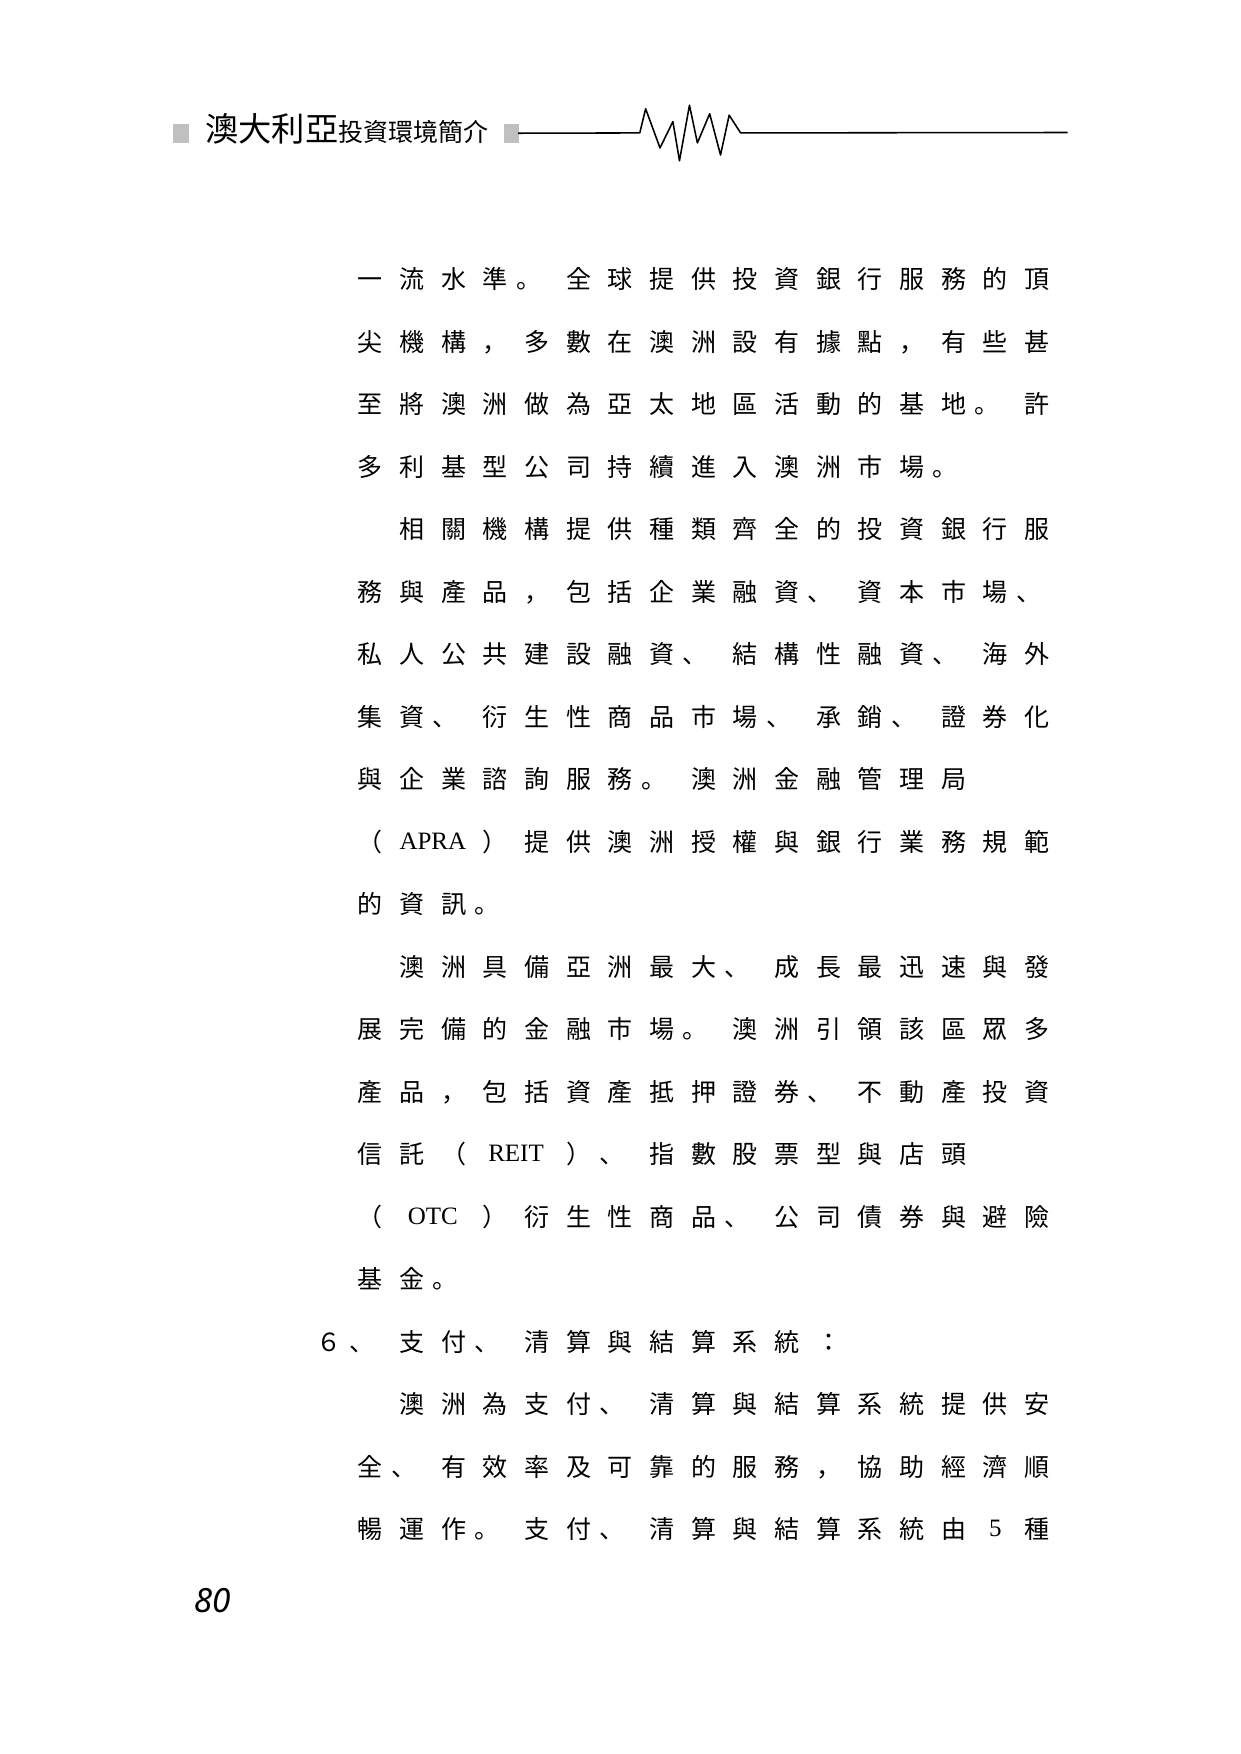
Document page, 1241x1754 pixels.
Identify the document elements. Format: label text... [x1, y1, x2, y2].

text ６、支付、清算與結算系統： [281, 1299, 1058, 1361]
text 澳洲具備亞洲最大、成長最迅速與發展完備的金融市場。澳洲引領該區眾多產品，包括資產抵押證券、不動產投資信託（REIT）、指數股票型與店頭（OTC）衍生性商品、公司債券與避險基金。 [330, 924, 1058, 1299]
text 澳洲為支付、清算與結算系統提供安全、有效率及可靠的服務，協助經濟順暢運作。支付、清算與結算系統由5種 [330, 1361, 1058, 1549]
text 相關機構提供種類齊全的投資銀行服務與產品，包括企業融資、資本市場、私人公共建設融資、結構性融資、海外集資、衍生性商品市場、承銷、證券化與企業諮詢服務。澳洲金融管理局（APRA）提供澳洲授權與銀行業務規範的資訊。 [330, 486, 1058, 924]
text 一流水準。全球提供投資銀行服務的頂尖機構，多數在澳洲設有據點，有些甚至將澳洲做為亞太地區活動的基地。許多利基型公司持續進入澳洲市場。 [330, 236, 1058, 486]
